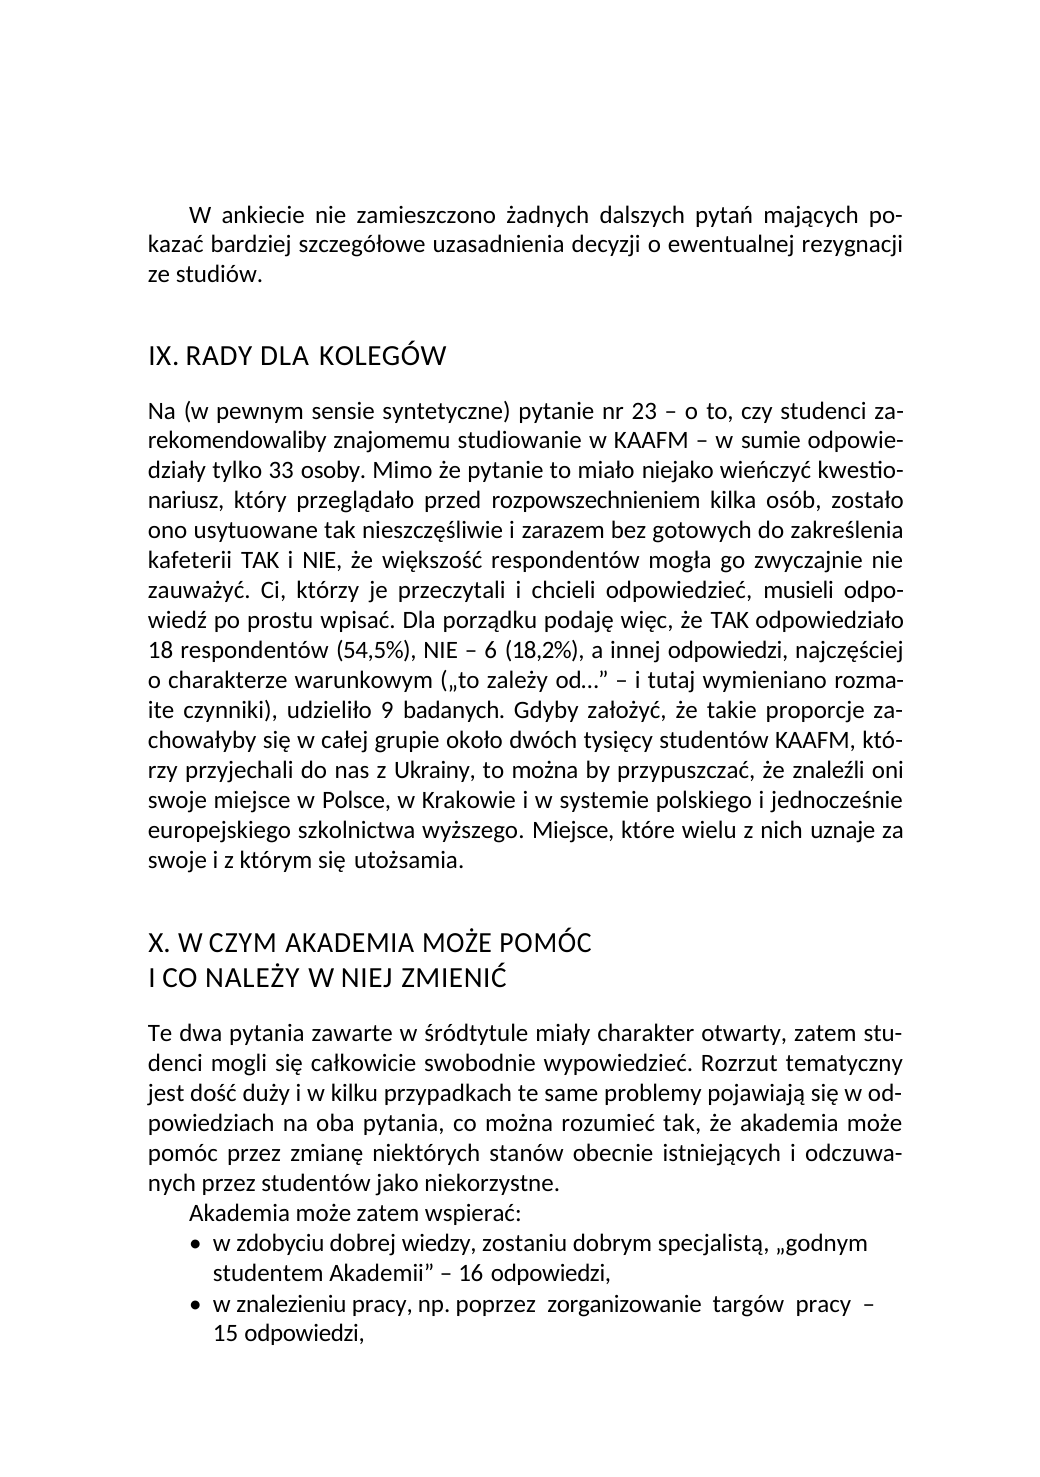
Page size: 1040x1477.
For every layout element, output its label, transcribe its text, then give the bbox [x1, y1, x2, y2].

text Te dwa pytania zawarte w śródtytule miały charakter otwarty, zatem stu- denci mogli się całkowicie swobodnie wypowiedzieć. Rozrzut tematyczny jest dość duży i w kilku przypadkach te same problemy pojawiają się w od- powiedziach na oba pytania, co można rozumieć tak, że akademia może pomóc przez zmianę niektórych stanów obecnie istniejących i odczuwa- nych przez studentów jako niekorzystne. [148, 1018, 904, 1197]
text W ankiecie nie zamieszczono żadnych dalszych pytań mających po- kazać bardziej szczegółowe uzasadnienia decyzji o ewentualnej rezygnacji ze studiów. [148, 199, 904, 289]
list w znalezieniu pracy, np. poprzez zorganizowanie targów pracy – 15 odpowiedzi, [189, 1288, 904, 1348]
subtitle W CZYM AKADEMIA MOŻE POMÓC I CO NALEŻY W NIEJ ZMIENIĆ [148, 925, 593, 995]
text Na (w pewnym sensie syntetyczne) pytanie nr 23 – o to, czy studenci za- rekomendowaliby znajomemu studiowanie w KAAFM – w sumie odpowie- działy tylko 33 osoby. Mimo że pytanie to miało niejako wieńczyć kwestio- nariusz, który przeglądało przed rozpowszechnieniem kilka osób, zostało ono usytuowane tak nieszczęśliwie i zarazem bez gotowych do zakreślenia kafeterii TAK i NIE, że większość respondentów mogła go zwyczajnie nie zauważyć. Ci, którzy je przeczytali i chcieli odpowiedzieć, musieli odpo- wiedź po prostu wpisać. Dla porządku podaję więc, że TAK odpowiedziało 18 respondentów (54,5%), NIE – 6 (18,2%), a innej odpowiedzi, najczęściej o charakterze warunkowym („to zależy od…” – i tutaj wymieniano rozma- ite czynniki), udzieliło 9 badanych. Gdyby założyć, że takie proporcje za- chowałyby się w całej grupie około dwóch tysięcy studentów KAAFM, któ- rzy przyjechali do nas z Ukrainy, to można by przypuszczać, że znaleźli oni swoje miejsce w Polsce, w Krakowie i w systemie polskiego i jednocześnie europejskiego szkolnictwa wyższego. Miejsce, które wielu z nich uznaje za swoje i z którym się utożsamia. [148, 395, 904, 875]
subtitle RADY DLA KOLEGÓW [148, 337, 941, 373]
text Akademia może zatem wspierać: [189, 1198, 941, 1228]
list w zdobyciu dobrej wiedzy, zostaniu dobrym specjalistą, „godnym studentem Akademii” – 16 odpowiedzi, [189, 1228, 904, 1288]
